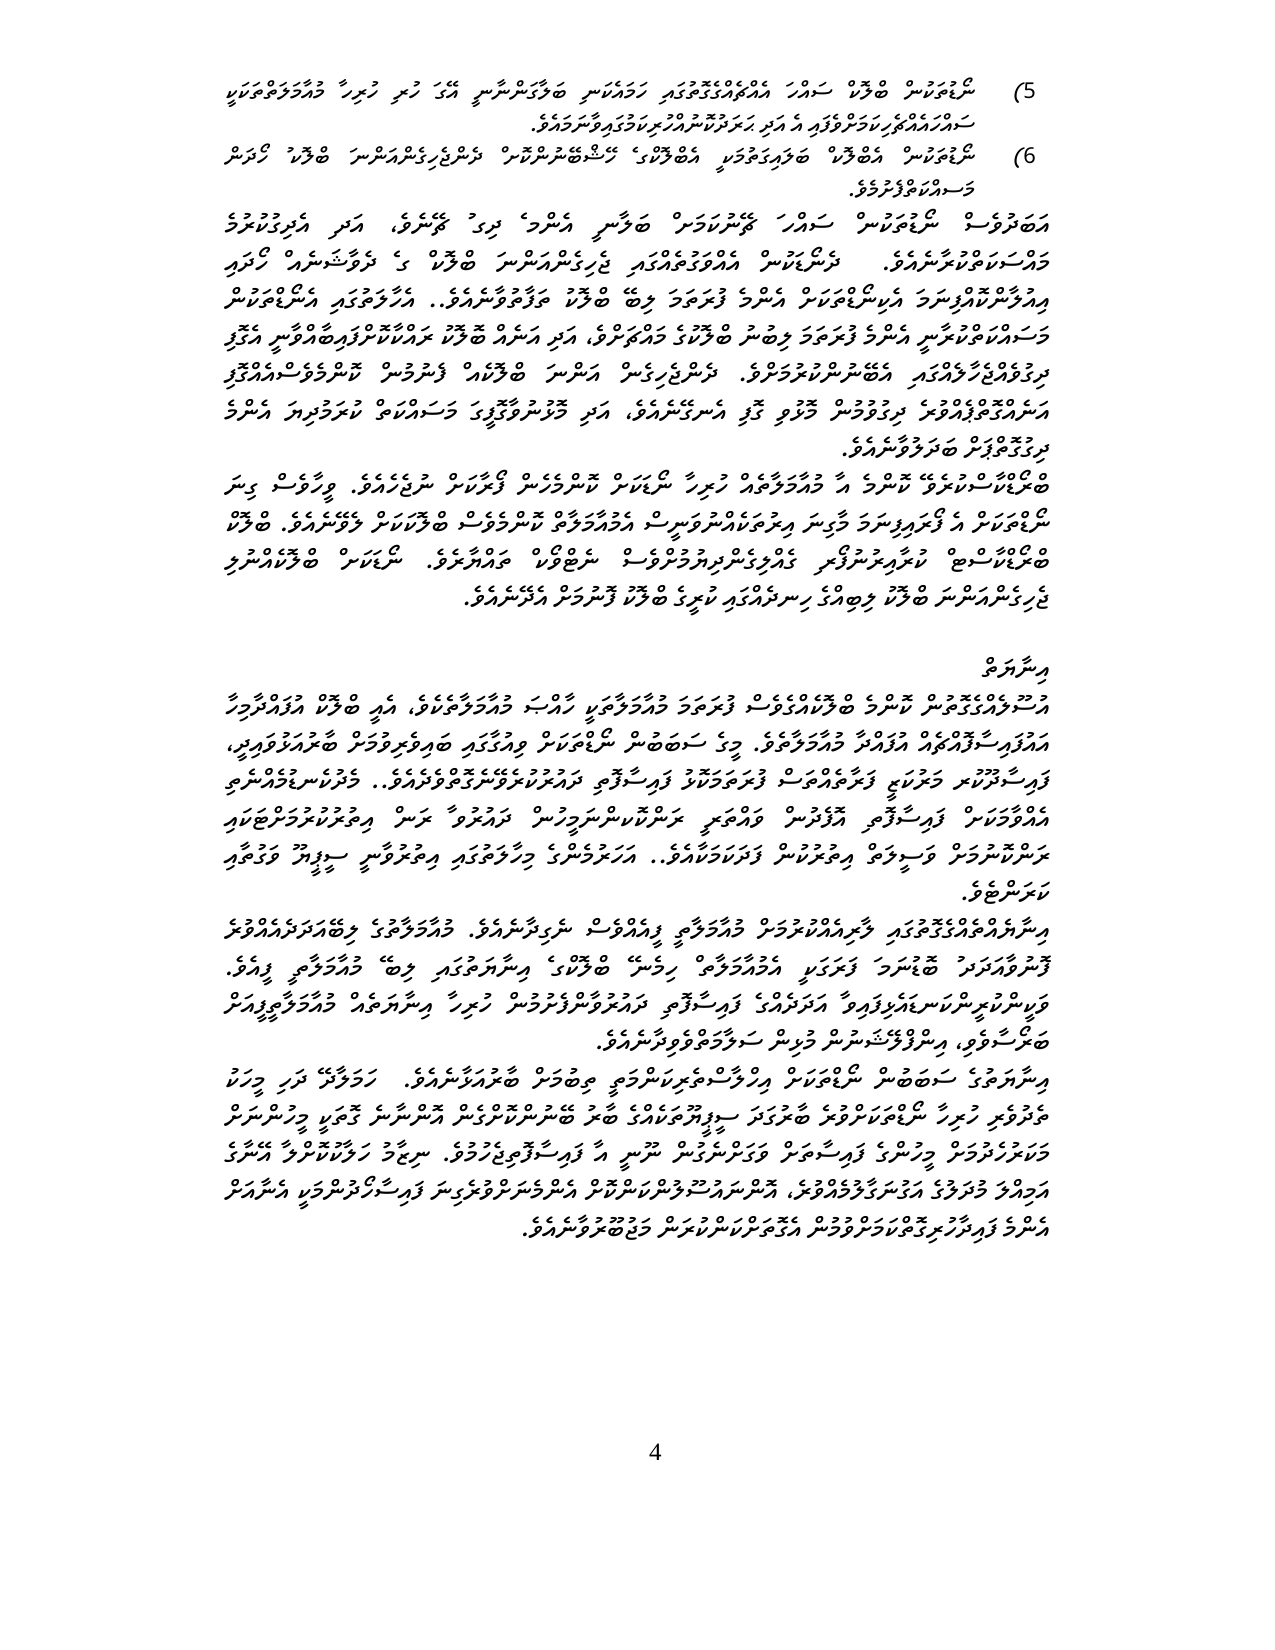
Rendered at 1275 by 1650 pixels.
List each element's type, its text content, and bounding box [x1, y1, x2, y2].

text އުސޫލެއްގެގޮތުން ކޮންމެ ބްލޮކެއްގެވެސް ފުރަތަމަ މުއާމަލާތަކީ ހާއްޞަ މުއާމަލާތެކެވެ، އެއީ ބްލޮކް އުފައްދާމިހާ އައުފައިސާފޮއްޗެއް އުފައްދާ މުއާމަލާތެވެ. މީގެ ސަބަބުން ނޯޑްތަކަށް ވިއުގާގައި ބައިވެރިވުމަށް ބާރުއަޅުވައިދީ، ފައިސާދޫކުރ މަރުކަޒީ ފަރާތެއްތަސް ފުރަތަމަކޮޅު ފައިސާފޮތި ދައުރުކުރެވޭނެގޮތްވެދެއެވެ.. މެދުކެނޑުމެއްނެތި އެއްވާމަކަށް ފައިސާފޮތި އޮފެދުން ވައްތަރީ ރަންކޮކންނަމީހުން ދައުރުވާ ރަން އިތުރުކުރުމަށްޓަކައި ރަންކޮނުމަށް ވަސީލަތް އިތުރުކުން ފަދަކަމަކާއެވެ.. އަހަރުމެންގެ މިހާލަތުގައި އިތުރުވާނީ ސީޕީޔޫ ވަގުތާއި ކަރަންޓެވެ. [225, 687, 1050, 911]
text އިނާޔަތުގެ ސަބަބުން ނޯޑްތަކަށް އިހްލާސްތެރިކަންމަތީ ތިބުމަށް ބާރުއަޅާނެއެވެ. ހަމަލާދޭ ދަހި މީހަކު ތެދުވެރި ހުރިހާ ނޯޑްތަކަށްވުރެ ބާރުގަދަ ސީޕީޔޫތަކެއްގެ ބާރު ބޭނުންކޮށްގެން އޮންނާނެ ގޮތަކީ މީހުންނަށް މަކަރުހެދުމަށް މީހުންގެ ފައިސާތަށް ވަގަށްނެގުން ނޫނީ އާ ފައިސާފޮތިޖެހުމުވެ. ނިޒާމު ހަލާކުކޮށްލާ އޭނާގެ އަމިއްލަ މުދަލުގެ އަގުނަގާލުމެއްވުރެ، އޮންނައުސޫލުންކަންކޮށް އެންމެނަށްވުރެގިނަ ފައިސާހޯދުންމަކީ އެނާއަށް އެންމެ ފައިދާހުރިގޮތްކަމަށްވުމުން އެގޮތަށްކަންކުރަން މަޖުބޫރުވާނެއެވެ. [225, 1060, 1050, 1247]
list ނޯޑުތަކުން ބްލޮކް ސައްހަ އެއްޗެއްގެގޮތުގައި ހަމައެކަނި ބަލާގަންނާނީ އޭގަ ހުރި ހުރިހާ މުއާމަލަތްތަކަކީ ސައްހައެއްޗެހިކަމަށްވެފައި އެ އަދި ޙަރަދުކޮނުއްހުރިކަމުގައިވާނަމައެވެ. [225, 75, 1012, 140]
list ނޯޑުތަކުން އެބްލޮކް ބަލައިގަތުމަކީ އެބްލޮކްގެ ހޭޝްބޭނުންކޮށް ދެންޖެހިގެންއަންނަ ބްލޮކު ހޯދަން މަސއްކަތްފެށުމެވެ. [225, 140, 1012, 206]
text ބްރޯޑްކާސްކުރެވޭ ކޮންމެ އާ މުއާމަލާތެއް ހުރިހާ ނޯޑަކަށް ކޮންމެހެން ފޯރާކަށް ނުޖެހެއެވެ. ވީހާވެސް ގިނަ ނޯޑްތަކަށް އެ ފޯރައިފިނަމަ މާގިނަ އިރުތަކެއްނުވަނީސް އެމުއާމަލާތް ކޮންމެވެސް ބްލޮކަކަށް ލެވޭނެއެވެ. ބްލޮކް ބްރޯޑްކާސްޓް ކުރާއިރުނުފޯރި ގެއްލިގެންދިޔުމުށްވެސް ނެޓްވޯކް ތައްޔާރެވެ. ނޯޑަކަށް ބްލޮކެއްނުލި ޖެހިގެންއަންނަ ބްލޮކު ލިބިއްގެ ހިނދެއްގައި ކުރީގެ ބްލޮކު ފޮނުމަށް އެދޭނެއެވެ. [225, 467, 1050, 616]
text އަބަދުވެސް ނޯޑުތަކުން ސައްހަ ޗޭނުކަމަށް ބަލާނީ އެންމެ ދިގު ޗޭނެވެ، އަދި އެދިގުކުރުމެ މައްސަކަތްކުރާނެއެވެ. ދެނޯޑަކުން އެއްވަގުތެއްގައި ޖެހިގެންއަންނަ ބްލޮކް ގެ ދެވާޝަނެއް ހޯދައި އިއުލާންކޮއްފިނަމަ އެކިނޯޑްތަކަށް އެންމެ ފުރަތަމަ ލިބޭ ބްލޮކު ތަފާތުވާނެއެވެ.. އެހާލަތުގައި އެނޯޑްތަކުން މަސައްކަތްކުރާނީ އެންމެ ފުރަތަމަ ލިބުނު ބްލޮކުގެ މައްޗަށްވެ، އަދި އަނެއް ބޮލޮކު ރައްކާކޮށްފައިބާއްވާނީ އެގޮފި ދިގުވެއްޖެހާލެއްގައި އެބޭނުންކުރުމަށްވެ. ދެންޖެހިގެން އަންނަ ބްލޮކެއް ފެނުމުން ކޮންމެވެސްއެއްގޮފި އަނެއްގޮތްޕެއްވުރެ ދިގުވުމުން މޮޅުވި ގޮފި އެނގޭނެއެވެ، އަދި މޮޅުނުވާގޮފީގަ މަސައްކަތް ކުރަމުދިޔަ އެންމެ ދިގުގޮތްޕަށް ބަދަލުވާނެއެވެ. [225, 206, 1050, 467]
text އިނާޔެއްތެއްގެގޮތުގައި ލާރިއެއްކުރުމަށް މުއާމަލާތީ ފީއެއްވެސް ނެގިދާނެއެވެ. މުއާމަލާތުގެ ލިބޭއަދަދެއެއްވުރެ ފޮނުވާއަދަދު ބޮޑުނަމަ ފަރަގަކީ އެމުއާމަލާތް ހިމެނޭ ބްލޮކްގެ އިނާޔަތުގައި ލިބޭ މުއާމަލާތީ ފީއެވެ. ވަކީންކުރީންކަނޑައެޅިފައިވާ އަދަދެއްގެ ފައިސާފޮތި ދައުރުވާންފެށުމުން ހުރިހާ އިނާޔަތެއް މުއާމަލާތީފީއަށް ބަރޯސާވެވި، އިންފްލޭޝަނުން މުޅިން ސަލާމަތްވެވިދާނެއެވެ. [225, 911, 1050, 1060]
text އިނާޔަތް [225, 650, 1050, 687]
